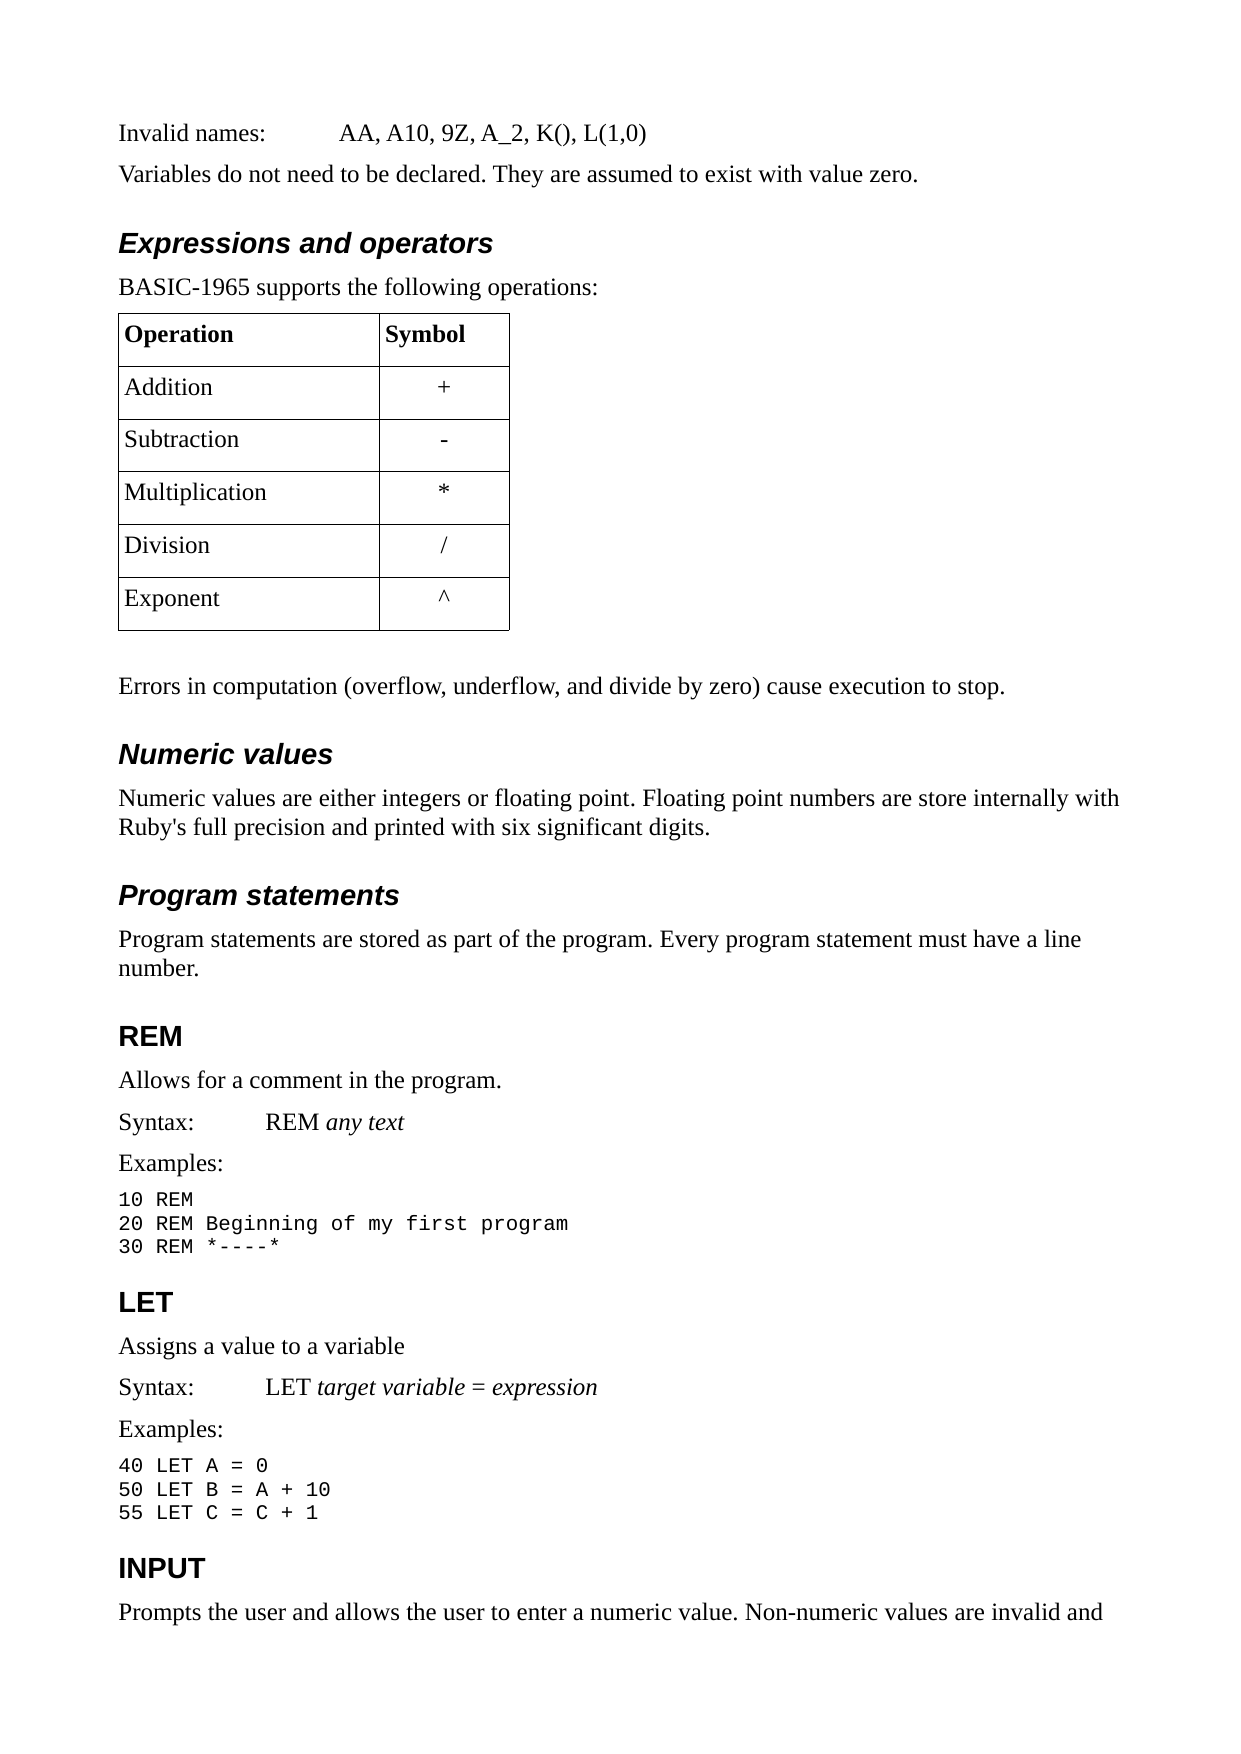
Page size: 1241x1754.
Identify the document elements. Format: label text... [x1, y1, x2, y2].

subtitle REM [118, 1019, 1122, 1053]
text Assigns a value to a variable [118, 1331, 1122, 1360]
text Examples: [118, 1148, 1122, 1177]
text Syntax: REM any text [118, 1107, 1122, 1136]
table_cell ^ [380, 578, 509, 630]
subtitle LET [118, 1285, 1122, 1319]
table_cell Division [119, 525, 379, 577]
subtitle Expressions and operators [118, 226, 1122, 259]
subtitle INPUT [118, 1551, 1122, 1584]
subtitle Numeric values [118, 737, 1122, 771]
table_cell + [380, 367, 509, 418]
table_cell Multiplication [119, 472, 379, 524]
table_cell Subtraction [119, 420, 379, 471]
text BASIC-1965 supports the following operations: [118, 272, 1122, 300]
text Examples: [118, 1414, 1122, 1442]
text 10 REM [118, 1189, 1122, 1213]
text 55 LET C = C + 1 [118, 1502, 1122, 1526]
text Invalid names: AA, A10, 9Z, A_2, K(), L(1,0) [118, 118, 1122, 147]
text 50 LET B = A + 10 [118, 1479, 1122, 1502]
table_header Operation [119, 314, 379, 366]
text Numeric values are either integers or floating point. Floating point numbers are store internally with Ruby's full precision and printed with six significant digits. [118, 783, 1122, 841]
text Program statements are stored as part of the program. Every program statement must have a line number. [118, 924, 1122, 982]
text Variables do not need to be declared. They are assumed to exist with value zero. [118, 159, 1122, 188]
table_cell * [380, 472, 509, 524]
text Syntax: LET target variable = expression [118, 1372, 1122, 1401]
table_header Symbol [380, 314, 509, 366]
text Prompts the user and allows the user to enter a numeric value. Non-numeric values are invalid and [118, 1597, 1122, 1626]
text 20 REM Beginning of my first program [118, 1213, 1122, 1237]
table_cell Exponent [119, 578, 379, 630]
table_cell / [380, 525, 509, 577]
text Errors in computation (overflow, underflow, and divide by zero) cause execution to stop. [118, 671, 1122, 700]
text Allows for a comment in the program. [118, 1066, 1122, 1094]
text 30 REM *----* [118, 1237, 1122, 1260]
subtitle Program statements [118, 878, 1122, 912]
text 40 LET A = 0 [118, 1455, 1122, 1479]
table_cell Addition [119, 367, 379, 418]
table_cell - [380, 420, 509, 471]
